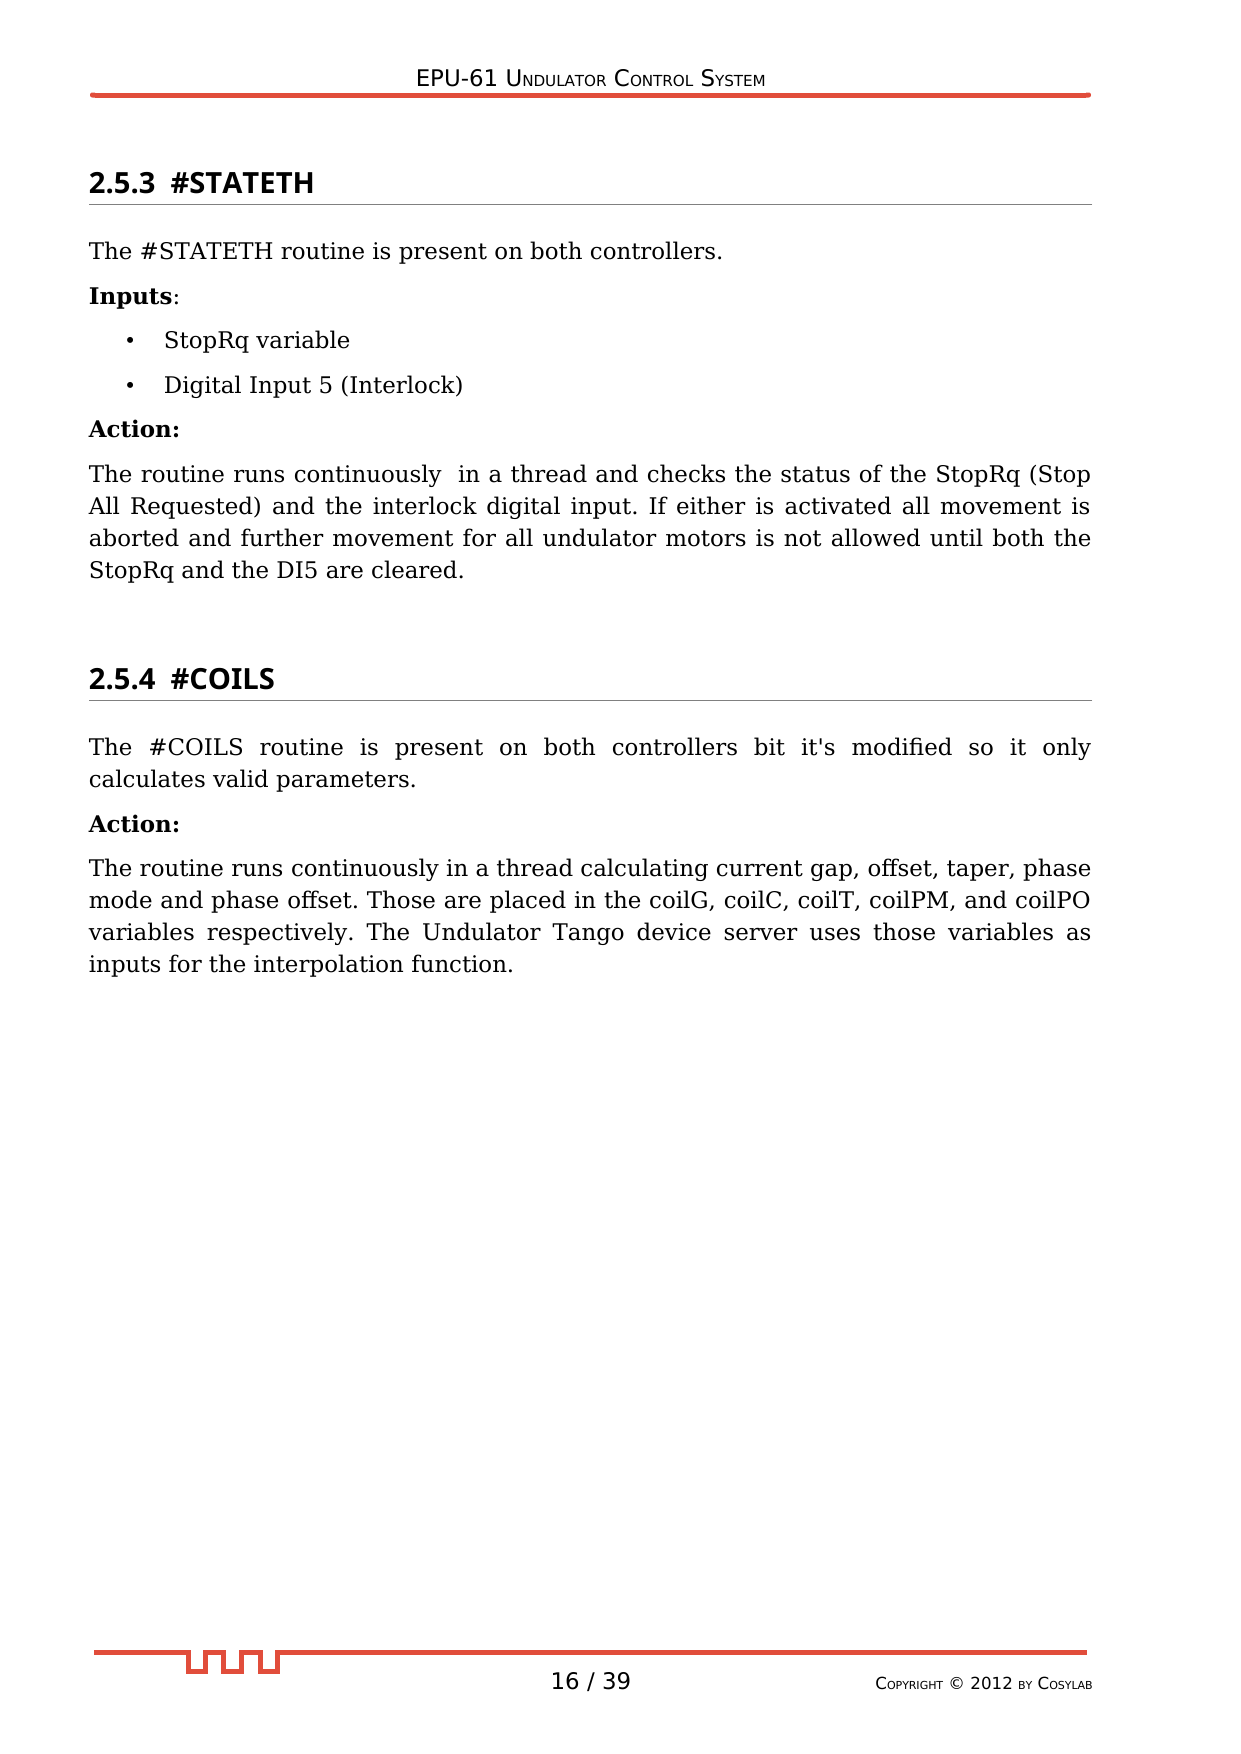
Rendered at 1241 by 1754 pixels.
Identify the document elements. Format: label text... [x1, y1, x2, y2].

list Digital Input 5 (Interlock) [126, 372, 1092, 398]
text The routine runs continuously in a thread and checks the status of the StopRq (Stop All Requested) and the interlock digital input. If either is activated all movement is aborted and further movement for all undulator motors is not allowed until both the StopRq and the DI5 are cleared. [89, 461, 1092, 584]
subtitle #STATETH [89, 162, 1092, 204]
text Action: [89, 811, 1092, 837]
text Inputs: [89, 283, 1092, 309]
text The #COILS routine is present on both controllers bit it's modified so it only calculates valid parameters. [89, 734, 1092, 793]
subtitle #COILS [89, 658, 1092, 700]
list StopRq variable [126, 327, 1092, 354]
text Action: [89, 416, 1092, 443]
text The routine runs continuously in a thread calculating current gap, offset, taper, phase mode and phase offset. Those are placed in the coilG, coilC, coilT, coilPM, and coilPO variables respectively. The Undulator Tango device server uses those variables as inputs for the interpolation function. [89, 855, 1092, 978]
text The #STATETH routine is present on both controllers. [89, 238, 1092, 265]
